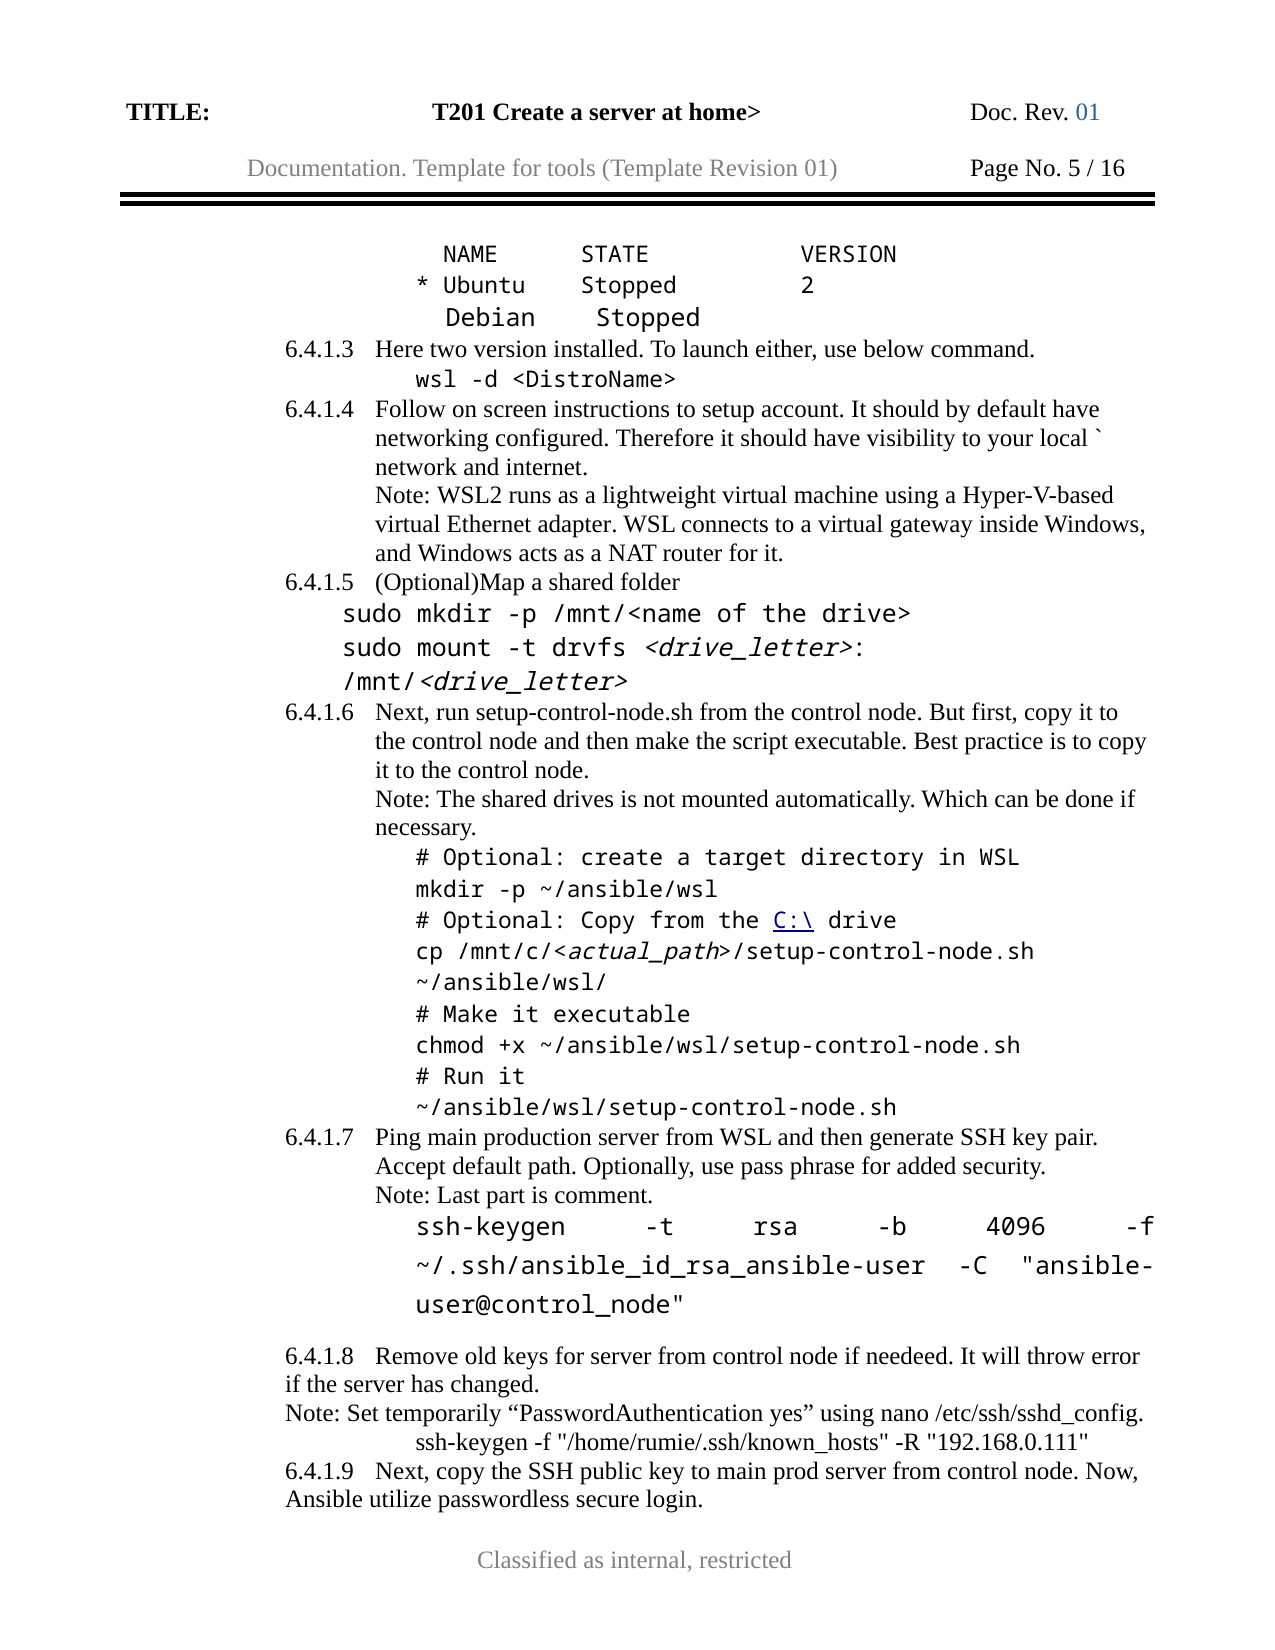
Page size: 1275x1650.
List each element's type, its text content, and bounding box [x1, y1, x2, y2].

text Debian Stopped [415, 300, 1155, 334]
text # Run it [415, 1060, 1155, 1091]
text ssh-keygen -f "/home/rumie/.ssh/known_hosts" -R "192.168.0.111" [415, 1427, 1155, 1456]
subtitle Note: Set temporarily “PasswordAuthentication yes” using nano /etc/ssh/sshd_config. [285, 1398, 1155, 1427]
text # Optional: Copy from the C:\ drive [415, 904, 1155, 935]
subtitle Next, run setup-control-node.sh from the control node. But first, copy it to the control node and then make the script executable. Best practice is to copy it to the control node. [285, 697, 1155, 784]
text sudo mount -t drvfs <drive_letter>: /mnt/<drive_letter> [342, 629, 1155, 697]
subtitle Next, copy the SSH public key to main prod server from control node. Now, Ansible utilize passwordless secure login. [285, 1456, 1155, 1513]
subtitle (Optional)Map a shared folder [285, 567, 1155, 595]
text ~/ansible/wsl/setup-control-node.sh [415, 1091, 1155, 1122]
text cp /mnt/c/<actual_path>/setup-control-node.sh ~/ansible/wsl/ [415, 935, 1155, 997]
subtitle Ping main production server from WSL and then generate SSH key pair. Accept default path. Optionally, use pass phrase for added security. [285, 1122, 1155, 1180]
subtitle Follow on screen instructions to setup account. It should by default have networking configured. Therefore it should have visibility to your local ` network and internet. [285, 394, 1155, 480]
text NAME STATE VERSION [415, 237, 1155, 269]
text mkdir -p ~/ansible/wsl [415, 872, 1155, 904]
text ssh-keygen -t rsa -b 4096 -f ~/.ssh/ansible_id_rsa_ansible-user -C "ansible-user@control_node" [415, 1209, 1155, 1321]
text # Make it executable [415, 997, 1155, 1029]
subtitle Note: The shared drives is not mounted automatically. Which can be done if necessary. [375, 784, 1155, 841]
text wsl -d <DistroName> [415, 363, 1155, 394]
subtitle Note: WSL2 runs as a lightweight virtual machine using a Hyper-V-based virtual Ethernet adapter. WSL connects to a virtual gateway inside Windows, and Windows acts as a NAT router for it. [375, 480, 1155, 567]
text chmod +x ~/ansible/wsl/setup-control-node.sh [415, 1029, 1155, 1060]
text # Optional: create a target directory in WSL [415, 841, 1155, 872]
subtitle Here two version installed. To launch either, use below command. [285, 334, 1155, 363]
text * Ubuntu Stopped 2 [415, 269, 1155, 300]
text sudo mkdir -p /mnt/<name of the drive> [342, 595, 1155, 629]
subtitle Note: Last part is comment. [375, 1180, 1155, 1209]
subtitle Remove old keys for server from control node if needeed. It will throw error if the server has changed. [285, 1341, 1155, 1398]
